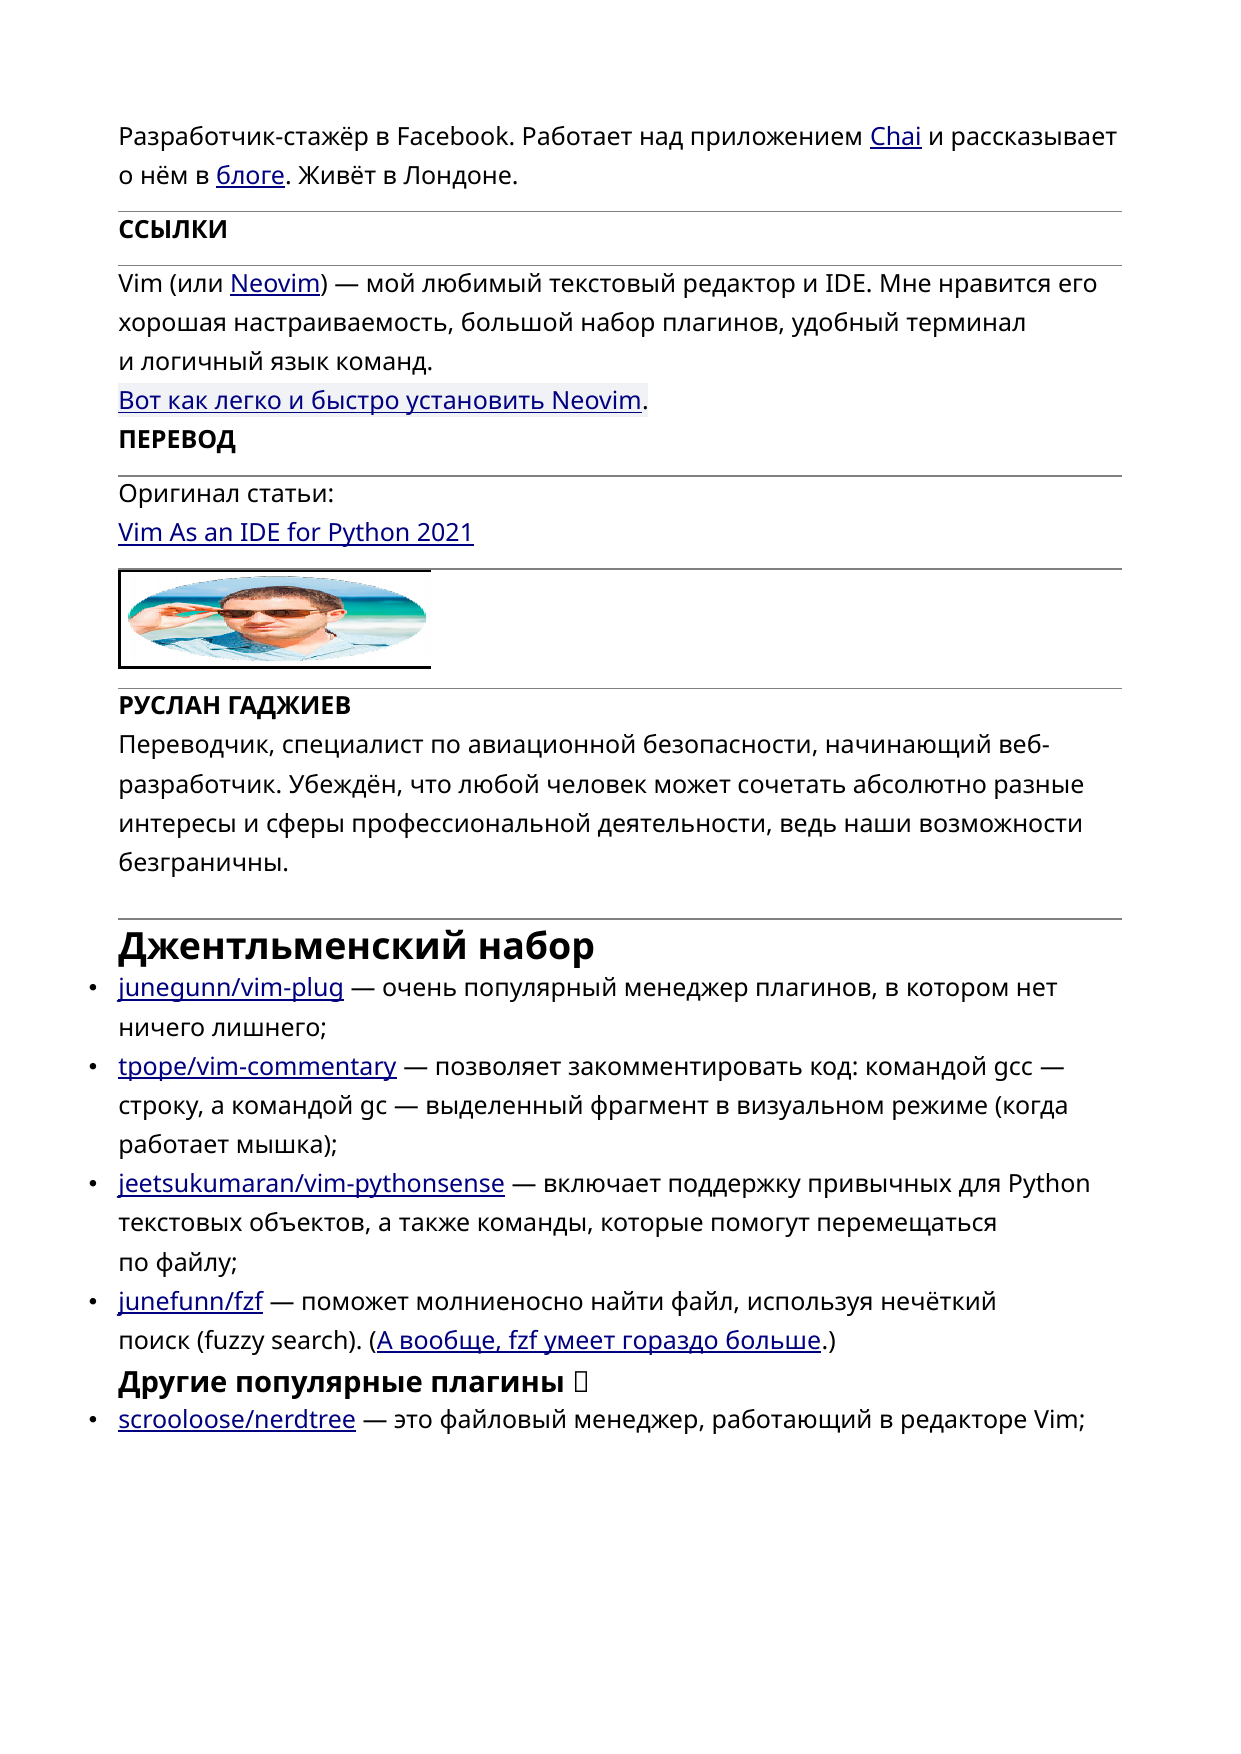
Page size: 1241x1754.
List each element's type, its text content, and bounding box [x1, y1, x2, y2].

list jeetsukumaran/vim-pythonsense — включает поддержку привычных для Python текстовых объектов, а также команды, которые помогут перемещаться по файлу; [118, 1166, 1122, 1278]
text РУСЛАН ГАДЖИЕВ [118, 689, 1122, 722]
text ПЕРЕВОД [118, 422, 1122, 456]
list scrooloose/nerdtree — это файловый менеджер, работающий в редакторе Vim; [118, 1401, 1122, 1435]
list junefunn/fzf — поможет молниеносно найти файл, используя нечёткий поиск (fuzzy search). (А вообще, fzf умеет гораздо больше.) [118, 1283, 1122, 1357]
text Разработчик-стажёр в Facebook. Работает над приложением Chai и рассказывает о нём в блоге. Живёт в Лондоне. [118, 118, 1122, 191]
subtitle Джентльменский набор [118, 920, 1122, 970]
text ССЫЛКИ [118, 212, 1122, 245]
picture [124, 575, 431, 663]
text Оригинал статьи: [118, 477, 1122, 510]
subtitle Другие популярные плагины 🔥 [118, 1362, 1122, 1401]
text Vim (или Neovim) — мой любимый текстовый редактор и IDE. Мне нравится его хорошая настраиваемость, большой набор плагинов, удобный терминал и логичный язык команд. [118, 266, 1122, 378]
list tpope/vim-commentary — позволяет закомментировать код: командой gcc — строку, а командой gc — выделенный фрагмент в визуальном режиме (когда работает мышка); [118, 1048, 1122, 1161]
text Vim As an IDE for Python 2021 [118, 515, 1122, 549]
list junegunn/vim-plug — очень популярный менеджер плагинов, в котором нет ничего лишнего; [118, 970, 1122, 1043]
text Вот как легко и быстро установить Neovim. [118, 383, 1122, 417]
text Переводчик, специалист по авиационной безопасности, начинающий веб-разработчик. Убеждён, что любой человек может сочетать абсолютно разные интересы и сферы профессиональной деятельности, ведь наши возможности безграничны. [118, 727, 1122, 879]
